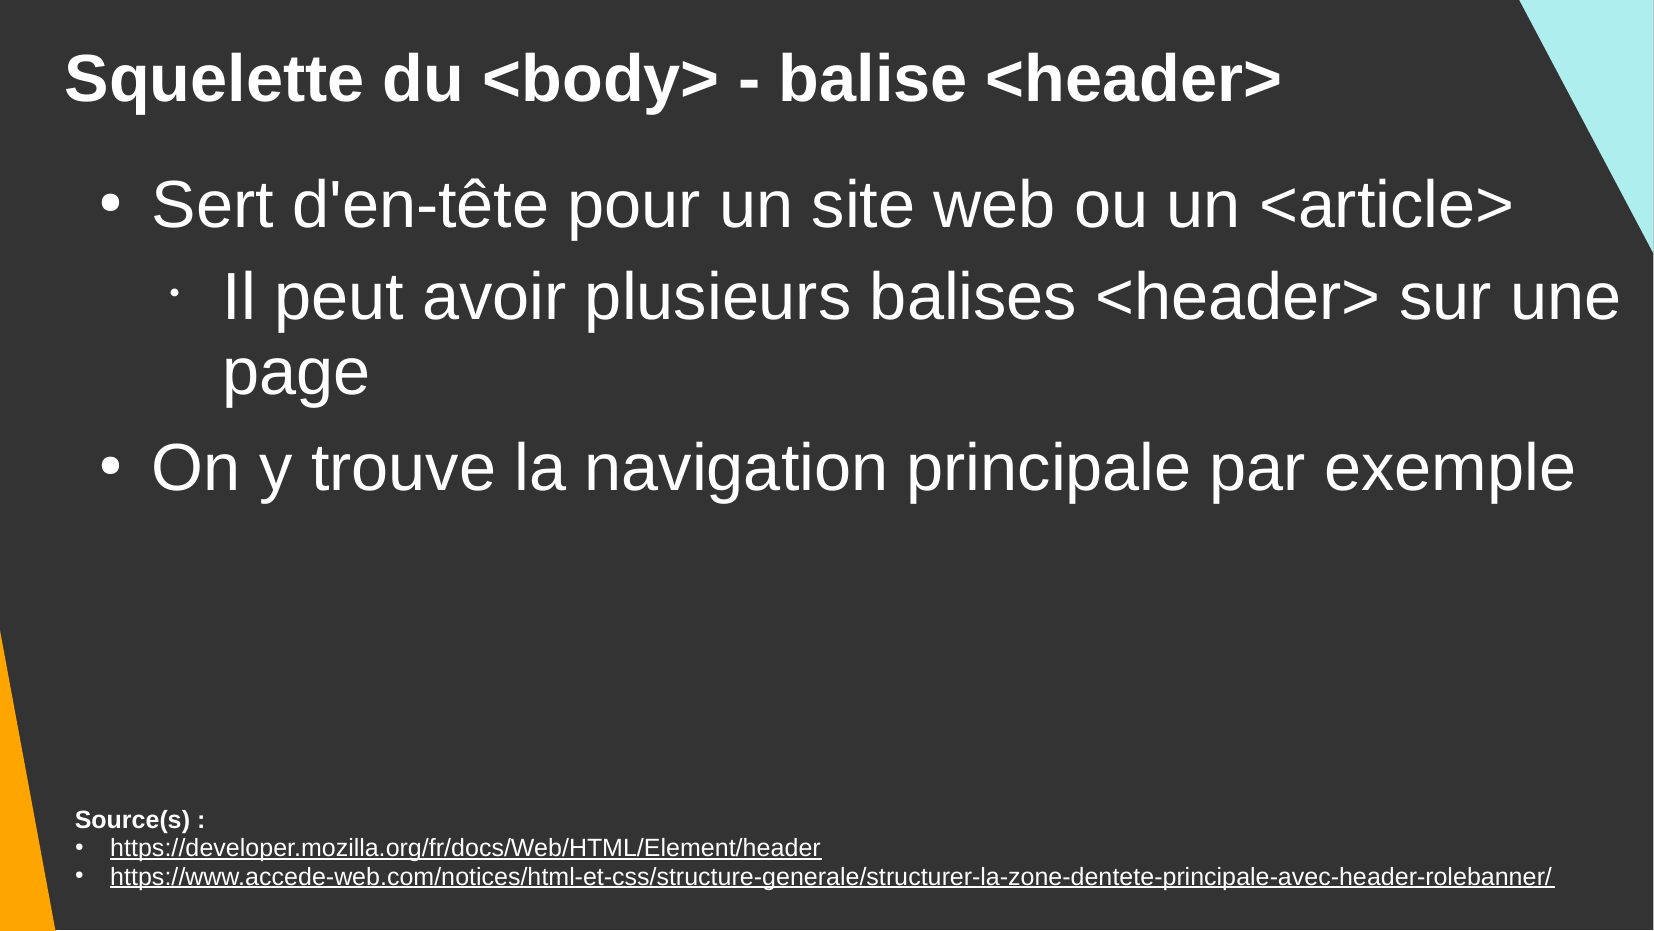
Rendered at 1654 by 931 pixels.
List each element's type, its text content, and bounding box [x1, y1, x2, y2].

text_box [0, 630, 56, 931]
title Squelette du <body> - balise <header> [64, 40, 1553, 125]
list Sert d'en-tête pour un site web ou un <article> Il peut avoir plusieurs balises <header> sur une page On y trouve la navigation principale par exemple [80, 166, 1635, 662]
text_box Source(s) : https://developer.mozilla.org/fr/docs/Web/HTML/Element/header https://www.accede-web.com/notices/html-et-css/structure-generale/structurer-la-zone-dentete-principale-avec-header-rolebanner/ [59, 798, 1607, 898]
text_box [1519, 0, 1654, 255]
